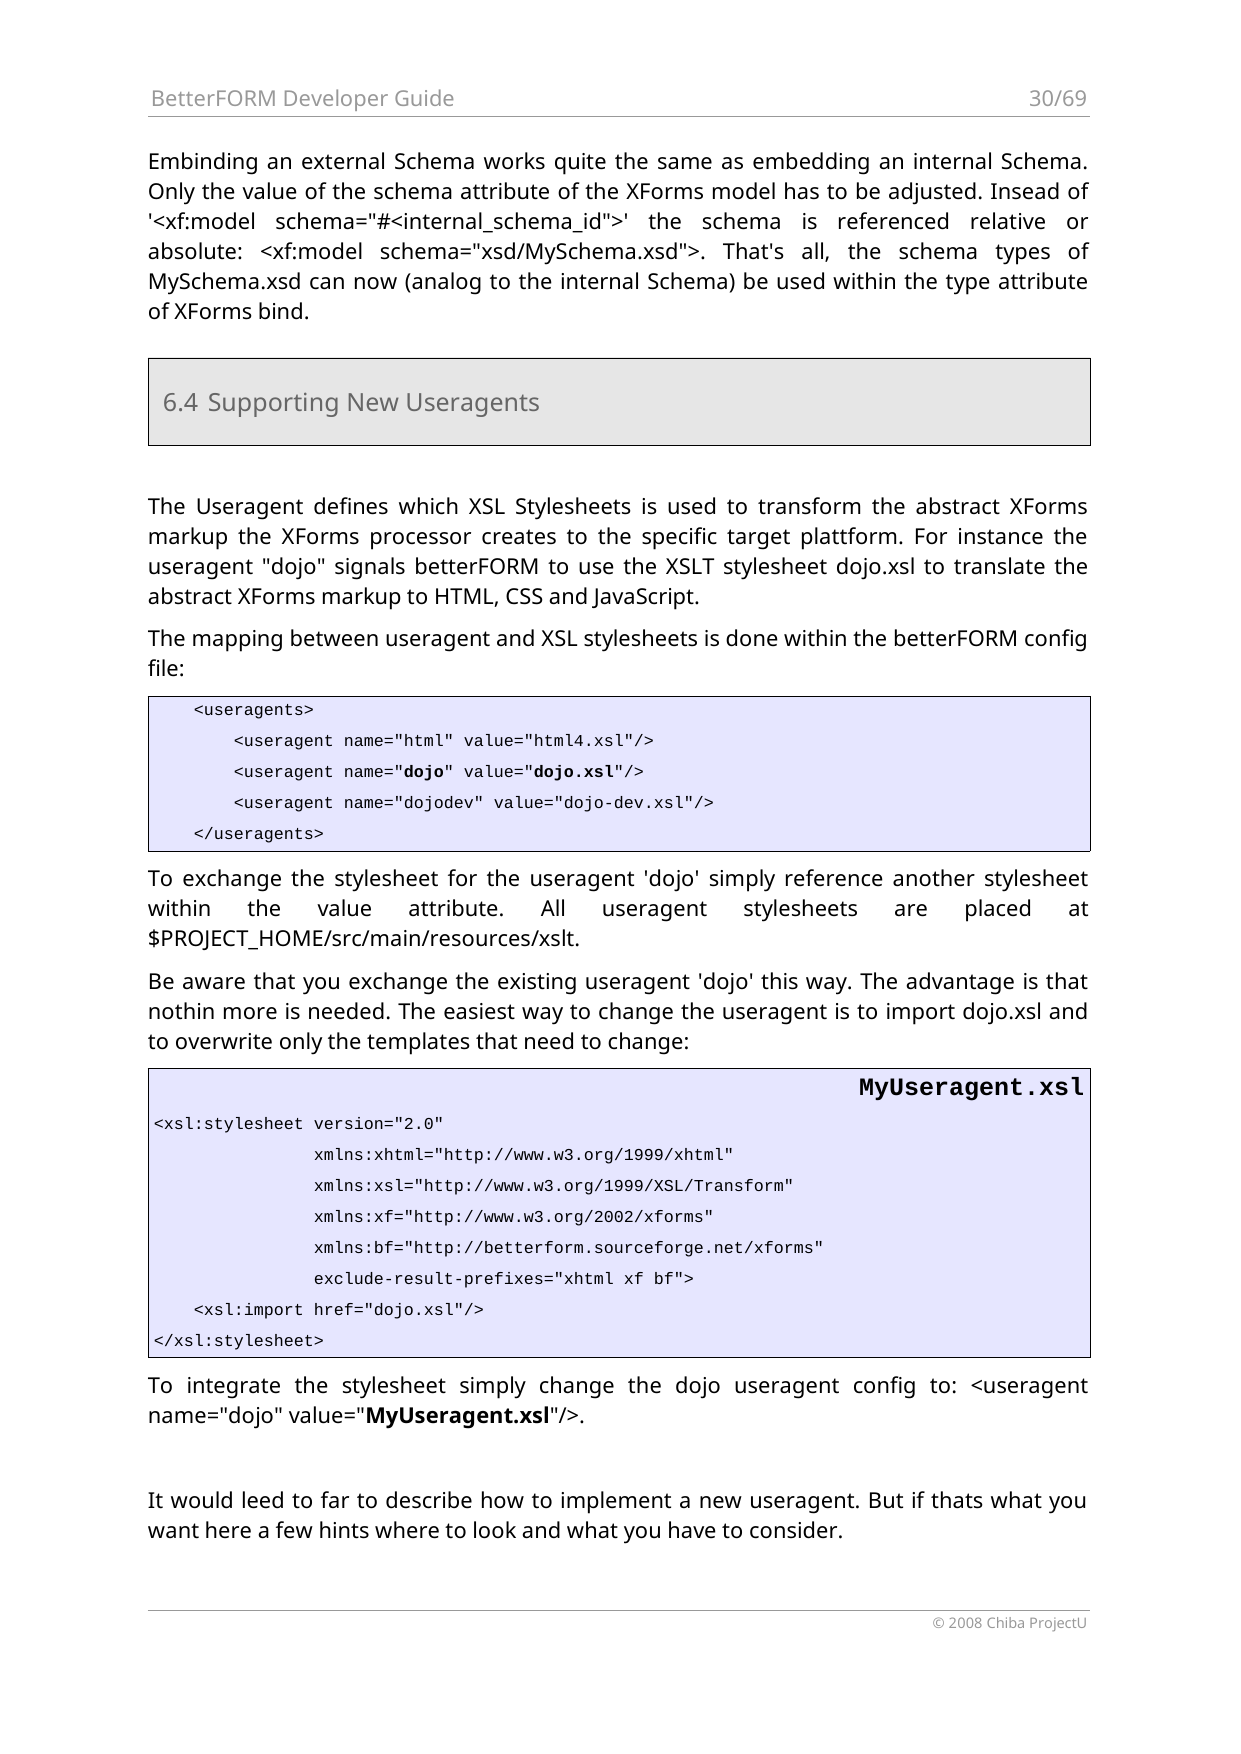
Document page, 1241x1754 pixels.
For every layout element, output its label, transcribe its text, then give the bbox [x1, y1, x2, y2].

text <useragents> [149, 697, 1090, 721]
text xmlns:bf="http://betterform.sourceforge.net/xforms" [149, 1233, 1090, 1258]
text xmlns:xf="http://www.w3.org/2002/xforms" [149, 1202, 1090, 1227]
text Be aware that you exchange the existing useragent 'dojo' this way. The advantage is that nothin more is needed. The easiest way to change the useragent is to import dojo.xsl and to overwrite only the templates that need to change: [148, 966, 1090, 1056]
text <useragent name="dojo" value="dojo.xsl"/> [149, 758, 1090, 783]
text Embinding an external Schema works quite the same as embedding an internal Schema. Only the value of the schema attribute of the XForms model has to be adjusted. Insead of '<xf:model schema="#<internal_schema_id">' the schema is referenced relative or absolute: <xf:model schema="xsd/MySchema.xsd">. That's all, the schema types of MySchema.xsd can now (analog to the internal Schema) be used within the type attribute of XForms bind. [148, 146, 1090, 326]
text MyUseragent.xsl [149, 1069, 1090, 1103]
text </xsl:stylesheet> [149, 1327, 1090, 1357]
text xmlns:xsl="http://www.w3.org/1999/XSL/Transform" [149, 1171, 1090, 1196]
text </useragents> [149, 820, 1090, 851]
text To exchange the stylesheet for the useragent 'dojo' simply reference another stylesheet within the value attribute. All useragent stylesheets are placed at $PROJECT_HOME/src/main/resources/xslt. [148, 863, 1090, 953]
subtitle Supporting New Useragents [149, 359, 1090, 445]
text The Useragent defines which XSL Stylesheets is used to transform the abstract XForms markup the XForms processor creates to the specific target plattform. For instance the useragent "dojo" signals betterFORM to use the XSLT stylesheet dojo.xsl to translate the abstract XForms markup to HTML, CSS and JavaScript. [148, 491, 1090, 611]
text <useragent name="dojodev" value="dojo-dev.xsl"/> [149, 789, 1090, 814]
text The mapping between useragent and XSL stylesheets is done within the betterFORM config file: [148, 623, 1090, 683]
text It would leed to far to describe how to implement a new useragent. But if thats what you want here a few hints where to look and what you have to consider. [148, 1485, 1090, 1545]
text <useragent name="html" value="html4.xsl"/> [149, 727, 1090, 752]
text <xsl:import href="dojo.xsl"/> [149, 1296, 1090, 1320]
text <xsl:stylesheet version="2.0" [149, 1109, 1090, 1134]
text To integrate the stylesheet simply change the dojo useragent config to: <useragent name="dojo" value="MyUseragent.xsl"/>. [148, 1370, 1090, 1430]
text exclude-result-prefixes="xhtml xf bf"> [149, 1264, 1090, 1289]
text xmlns:xhtml="http://www.w3.org/1999/xhtml" [149, 1140, 1090, 1165]
